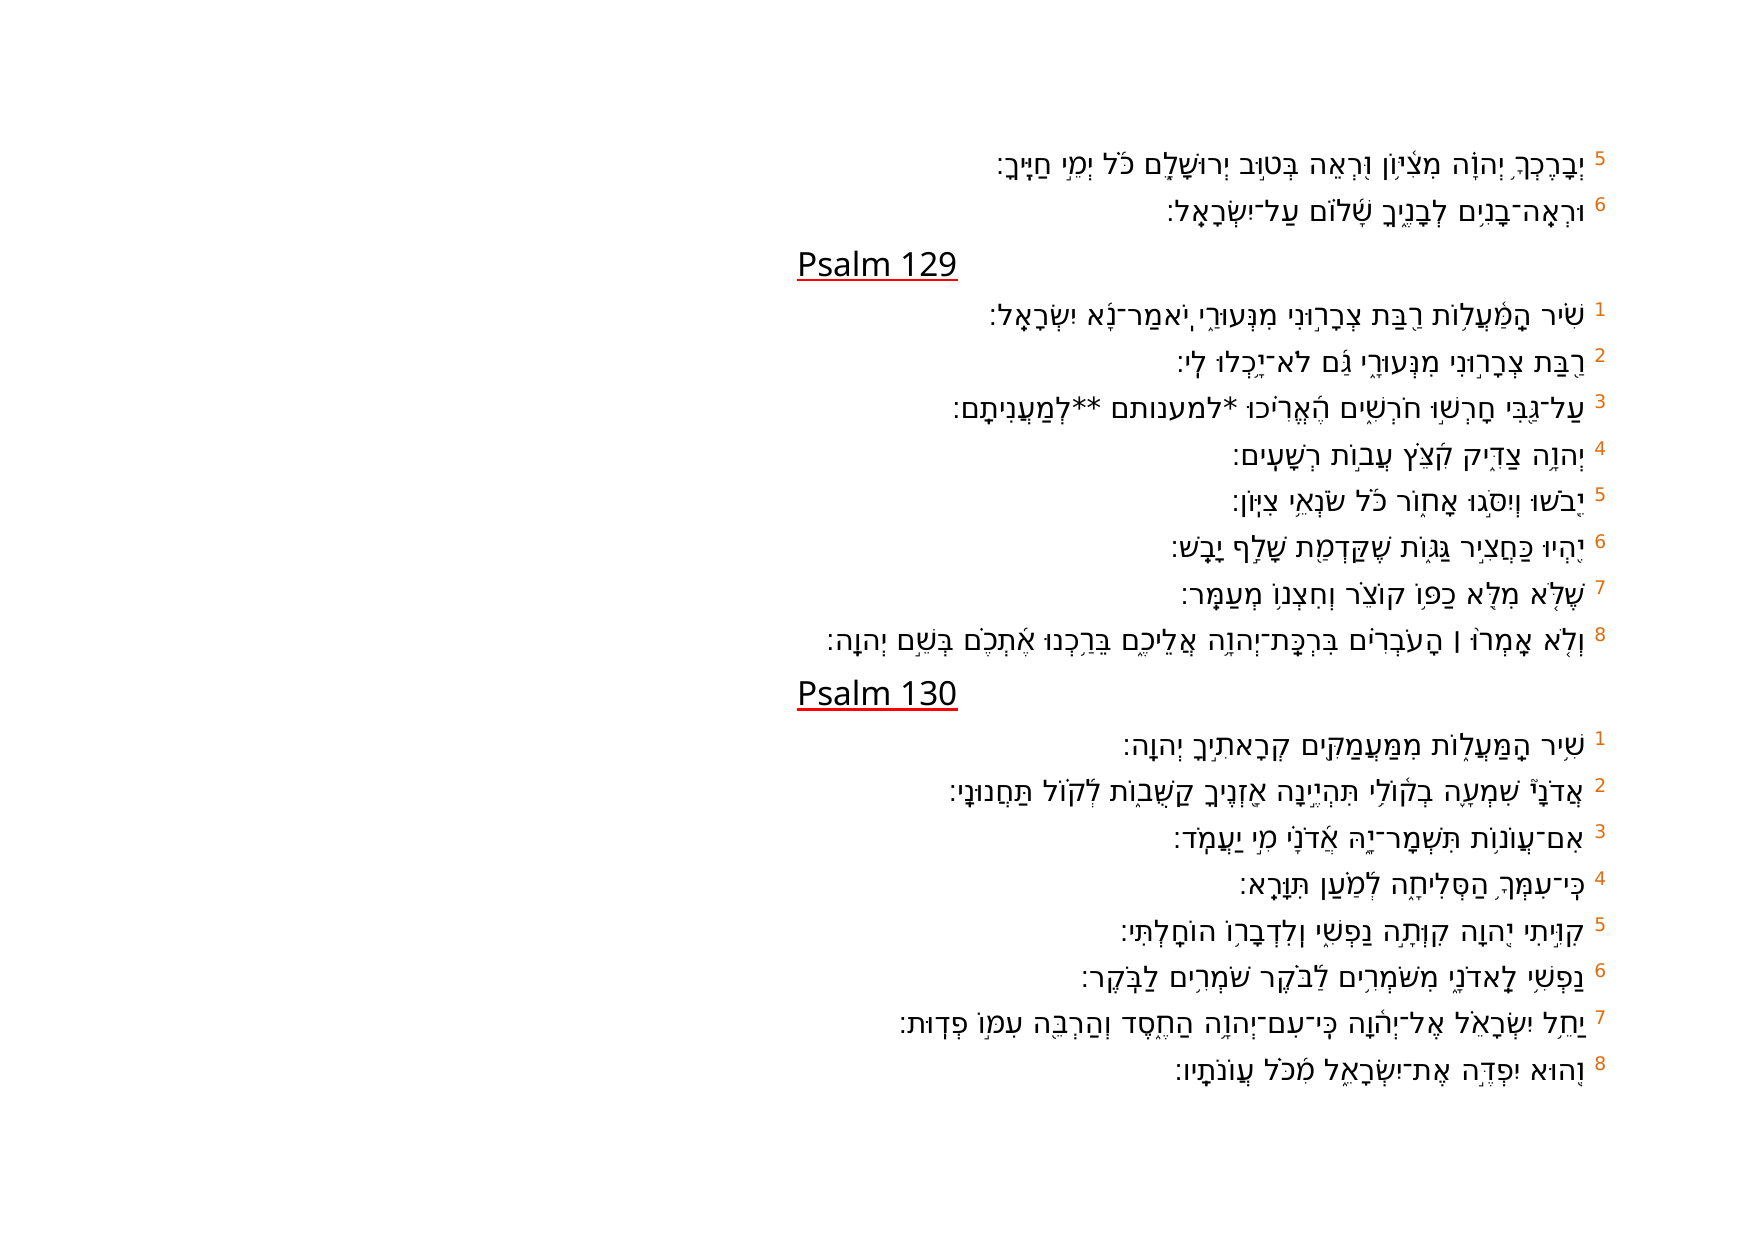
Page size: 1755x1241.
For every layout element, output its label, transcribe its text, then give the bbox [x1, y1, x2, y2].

text 1 שִׁ֗יר הַֽמַּ֫עֲל֥וֹת רַ֭בַּת צְרָר֣וּנִי מִנְּעוּרַ֑י יֹֽאמַר־נָ֝א יִשְׂרָאֵֽל׃ [148, 298, 1606, 332]
text 4 כִּֽי־עִמְּךָ֥ הַסְּלִיחָ֑ה לְ֝מַ֗עַן תִּוָּרֵֽא׃ ‬‬‬‬ [148, 867, 1606, 901]
text 3 אִם־עֲוֺנ֥וֹת תִּשְׁמָר־יָ֑הּ אֲ֝דֹנָ֗י מִ֣י יַעֲמֹֽד׃ ‬‬‬‬ [148, 821, 1606, 855]
text Psalm 130 [148, 670, 1606, 716]
text 3 עַל־גַּ֭בִּי חָרְשׁ֣וּ חֹרְשִׁ֑ים הֶ֝אֱרִ֗יכוּ *למענותם **לְמַעֲנִיתָֽם׃ ‬‬‬‬ [148, 391, 1606, 425]
text 2 אֲדֹנָי֮ שִׁמְעָ֢ה בְק֫וֹלִ֥י תִּהְיֶ֣ינָה אָ֭זְנֶיךָ קַשֻּׁב֑וֹת לְ֝ק֗וֹל תַּחֲנוּנָֽי׃ ‬‬‬‬ [148, 774, 1606, 808]
text 1 שִׁ֥יר הַֽמַּעֲל֑וֹת מִמַּעֲמַקִּ֖ים קְרָאתִ֣יךָ יְהוָֽה׃ ‬‬‬‬‬ [148, 728, 1606, 762]
text 5 יֵ֭בֹשׁוּ וְיִסֹּ֣גוּ אָח֑וֹר כֹּ֝֗ל שֹׂנְאֵ֥י צִיּֽוֹן׃ ‬‬‬‬ [148, 484, 1606, 518]
text 6 יִ֭הְיוּ כַּחֲצִ֣יר גַּגּ֑וֹת שֶׁקַּדְמַ֖ת שָׁלַ֣ף יָבֵֽשׁ׃ ‬‬‬‬ [148, 531, 1606, 565]
text 7 יַחֵ֥ל יִשְׂרָאֵ֗ל אֶל־יְה֫וָה כִּֽי־עִם־יְהוָ֥ה הַחֶ֑סֶד וְהַרְבֵּ֖ה עִמּ֣וֹ פְדֽוּת׃ ‬‬‬‬ [148, 1007, 1606, 1041]
text 5 יְבָרֶכְךָ֥ יְהוָ֗ה מִצִ֫יּ֥וֹן וּ֖רְאֵה בְּט֣וּב יְרוּשָׁלָ֑͏ִם כֹּ֝֗ל יְמֵ֣י חַיֶּֽיךָ׃ ‬‬‬‬‬ [148, 148, 1606, 182]
text 8 וְלֹ֤א אָֽמְר֨וּ ׀ הָעֹבְרִ֗ים בִּרְכַּֽת־יְהוָ֥ה אֲלֵיכֶ֑ם בֵּרַ֥כְנוּ אֶ֝תְכֶ֗ם בְּשֵׁ֣ם יְהוָֽה׃ ‬‬‬‬ [148, 624, 1606, 658]
text 6 וּרְאֵֽה־בָנִ֥ים לְבָנֶ֑יךָ שָׁ֝ל֗וֹם עַל־יִשְׂרָאֵֽל׃ ‬‬‬‬ [148, 194, 1606, 228]
text 2 רַ֭בַּת צְרָר֣וּנִי מִנְּעוּרָ֑י גַּ֝ם לֹא־יָ֥כְלוּ לִֽי׃ ‬‬‬‬ [148, 345, 1606, 379]
text Psalm 129 [148, 241, 1606, 286]
text 7 שֶׁלֹּ֤א מִלֵּ֖א כַפּ֥וֹ קוֹצֵ֗ר וְחִצְנ֥וֹ מְעַמֵּֽר׃ ‬‬‬‬ [148, 577, 1606, 611]
text 8 וְ֭הוּא יִפְדֶּ֣ה אֶת־יִשְׂרָאֵ֑ל מִ֝כֹּ֗ל עֲוֺנֹתָֽיו׃ ‬‬‬‬ [148, 1053, 1606, 1087]
text 4 יְהוָ֥ה צַדִּ֑יק קִ֝צֵּ֗ץ עֲב֣וֹת רְשָׁעִֽים׃ ‬‬‬‬ [148, 438, 1606, 472]
text 6 נַפְשִׁ֥י לַֽאדֹנָ֑י מִשֹּׁמְרִ֥ים לַ֝בֹּ֗קֶר שֹׁמְרִ֥ים לַבֹּֽקֶר׃ ‬‬‬‬ [148, 960, 1606, 994]
text 5 קִוִּ֣יתִי יְ֭הוָה קִוְּתָ֣ה נַפְשִׁ֑י וְֽלִדְבָר֥וֹ הוֹחָֽלְתִּי׃ ‬‬‬‬ [148, 914, 1606, 948]
